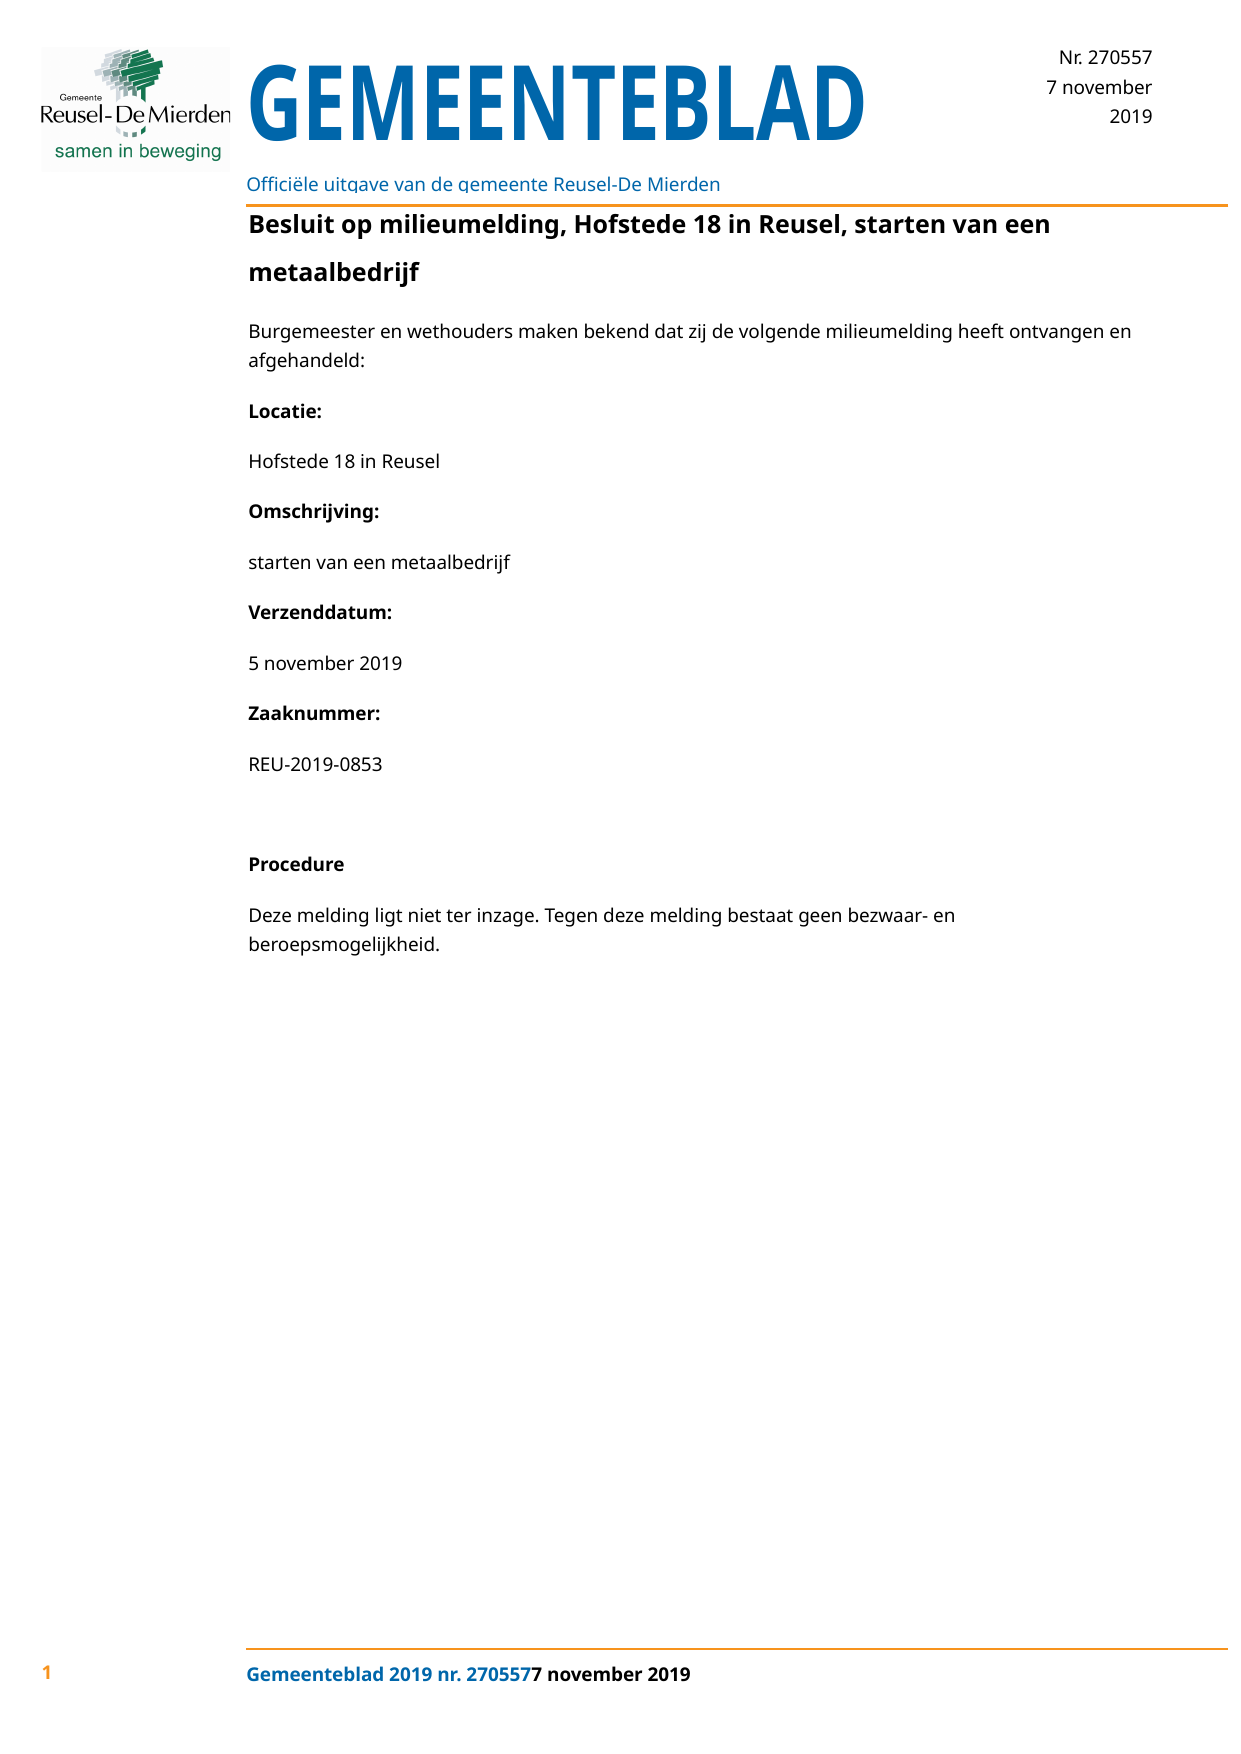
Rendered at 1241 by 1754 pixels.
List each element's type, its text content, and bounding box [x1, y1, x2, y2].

picture [41, 47, 231, 172]
text Deze melding ligt niet ter inzage. Tegen deze melding bestaat geen bezwaar- en beroepsmogelijkheid. [248, 902, 1152, 957]
text Zaaknummer: [248, 700, 1152, 726]
text Besluit op milieumelding, Hofstede 18 in Reusel, starten van een metaalbedrijf [248, 207, 1152, 288]
text Hofstede 18 in Reusel [248, 448, 1152, 474]
text Verzenddatum: [248, 599, 1152, 625]
text Burgemeester en wethouders maken bekend dat zij de volgende milieumelding heeft ontvangen en afgehandeld: [248, 318, 1152, 373]
text Procedure [248, 852, 1152, 877]
text Locatie: [248, 398, 1152, 424]
text Omschrijving: [248, 499, 1152, 524]
text 5 november 2019 [248, 650, 1152, 676]
text starten van een metaalbedrijf [248, 549, 1152, 575]
text REU-2019-0853 [248, 751, 1152, 777]
